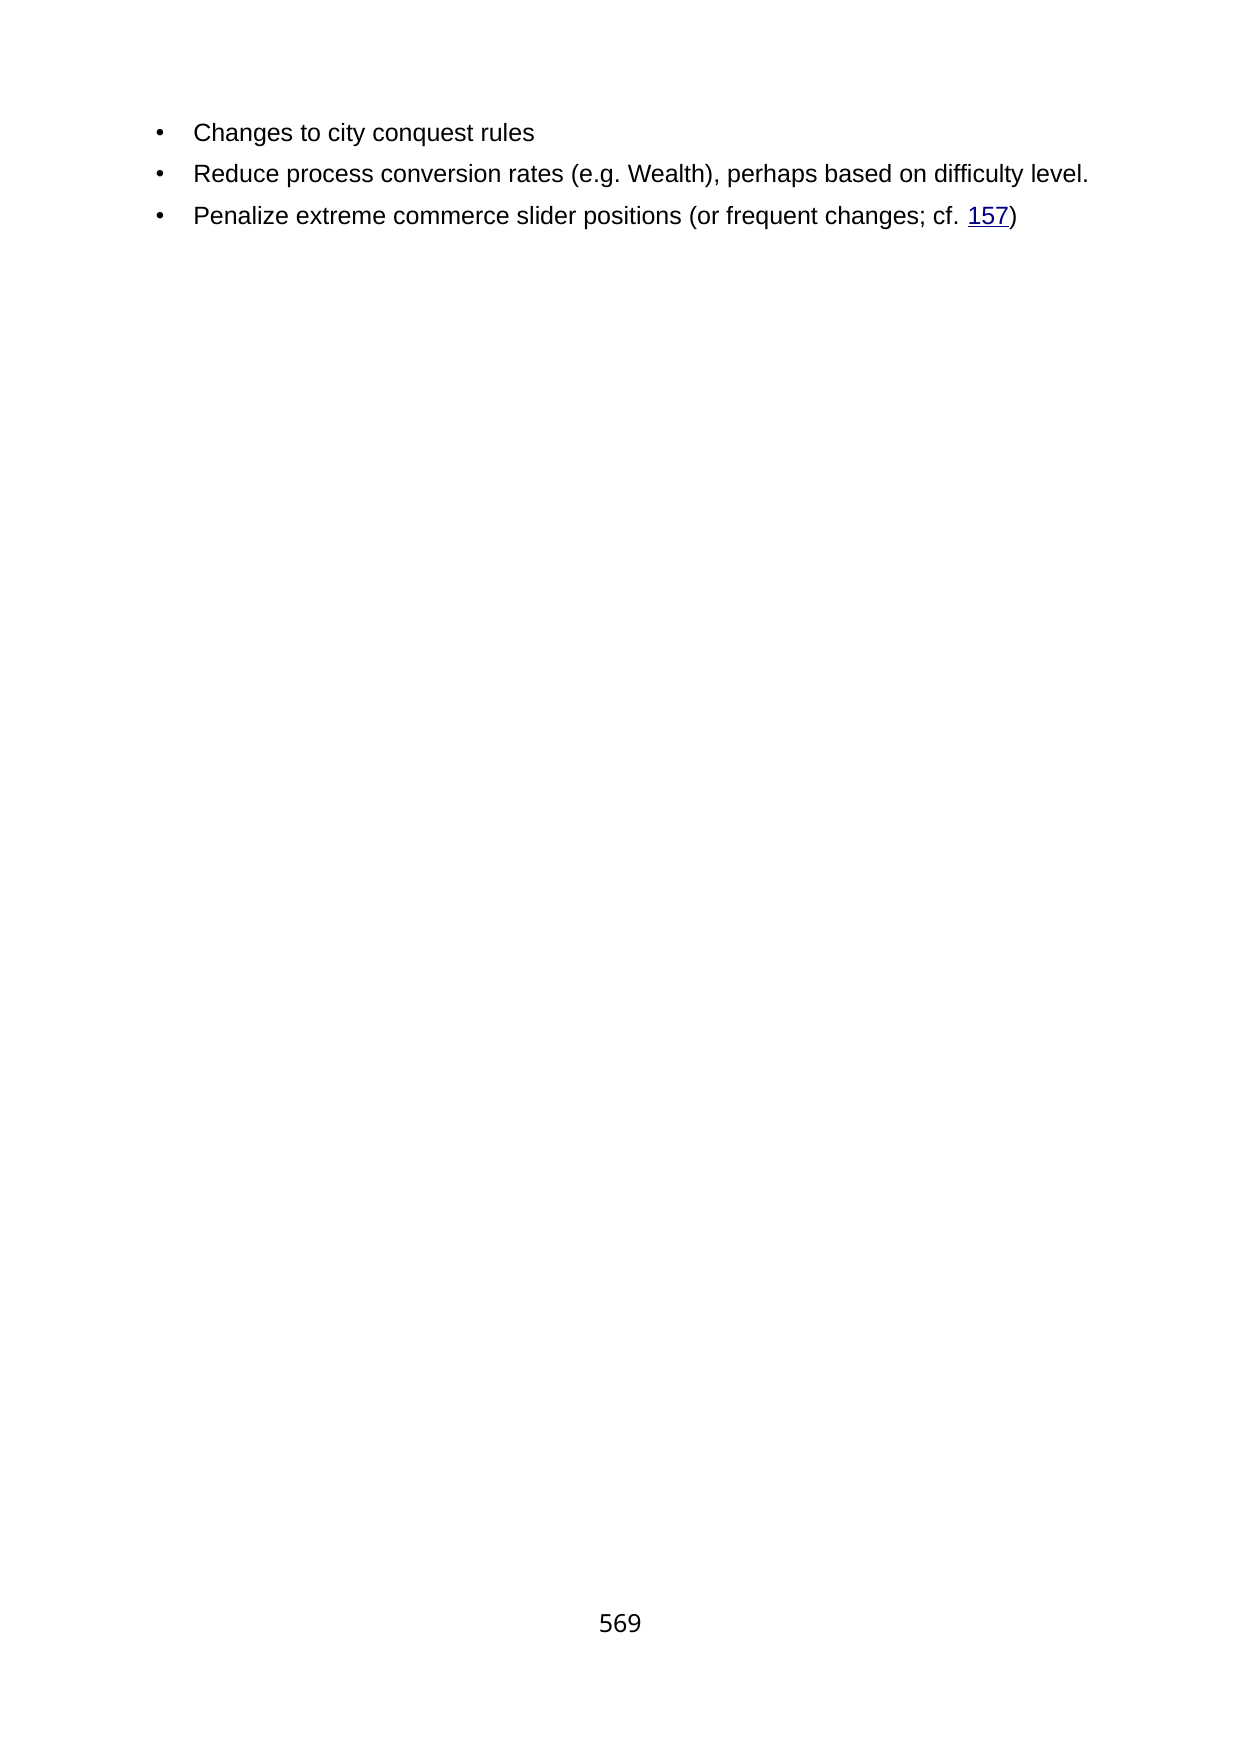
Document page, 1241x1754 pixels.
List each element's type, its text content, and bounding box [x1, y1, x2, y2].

list Penalize extreme commerce slider positions (or frequent changes; cf. 157) [156, 201, 1122, 230]
list Reduce process conversion rates (e.g. Wealth), perhaps based on difficulty level. [156, 159, 1122, 188]
list Changes to city conquest rules [156, 118, 1122, 147]
